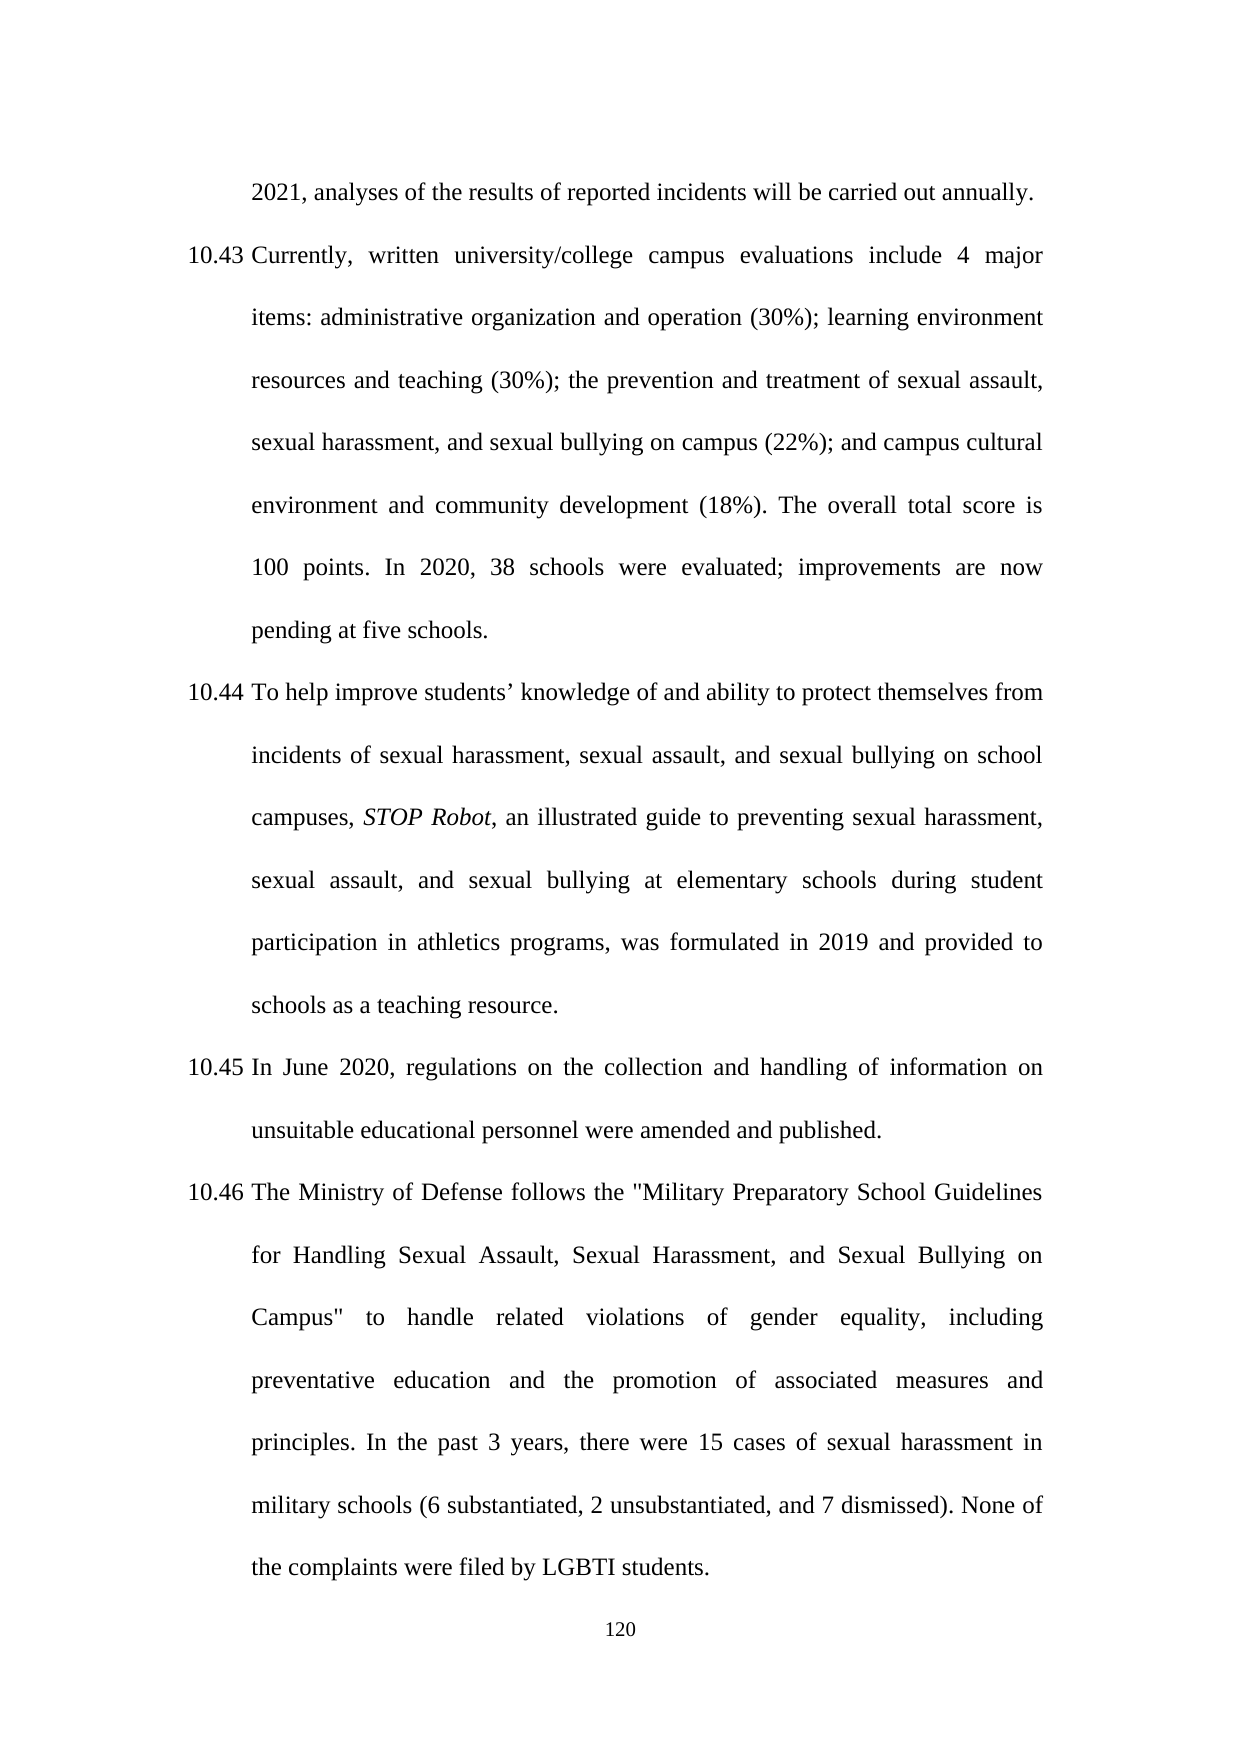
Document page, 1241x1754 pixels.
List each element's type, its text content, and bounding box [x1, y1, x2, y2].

list 2021, analyses of the results of reported incidents will be carried out annually. [187, 150, 1044, 212]
list Currently, written university/college campus evaluations include 4 major items: administrative organization and operation (30%); learning environment resources and teaching (30%); the prevention and treatment of sexual assault, sexual harassment, and sexual bullying on campus (22%); and campus cultural environment and community development (18%). The overall total score is 100 points. In 2020, 38 schools were evaluated; improvements are now pending at five schools. [187, 212, 1044, 650]
list In June 2020, regulations on the collection and handling of information on unsuitable educational personnel were amended and published. [187, 1025, 1044, 1150]
list To help improve students’ knowledge of and ability to protect themselves from incidents of sexual harassment, sexual assault, and sexual bullying on school campuses, STOP Robot, an illustrated guide to preventing sexual harassment, sexual assault, and sexual bullying at elementary schools during student participation in athletics programs, was formulated in 2019 and provided to schools as a teaching resource. [187, 650, 1044, 1025]
list The Ministry of Defense follows the "Military Preparatory School Guidelines for Handling Sexual Assault, Sexual Harassment, and Sexual Bullying on Campus" to handle related violations of gender equality, including preventative education and the promotion of associated measures and principles. In the past 3 years, there were 15 cases of sexual harassment in military schools (6 substantiated, 2 unsubstantiated, and 7 dismissed). None of the complaints were filed by LGBTI students. [187, 1150, 1044, 1587]
